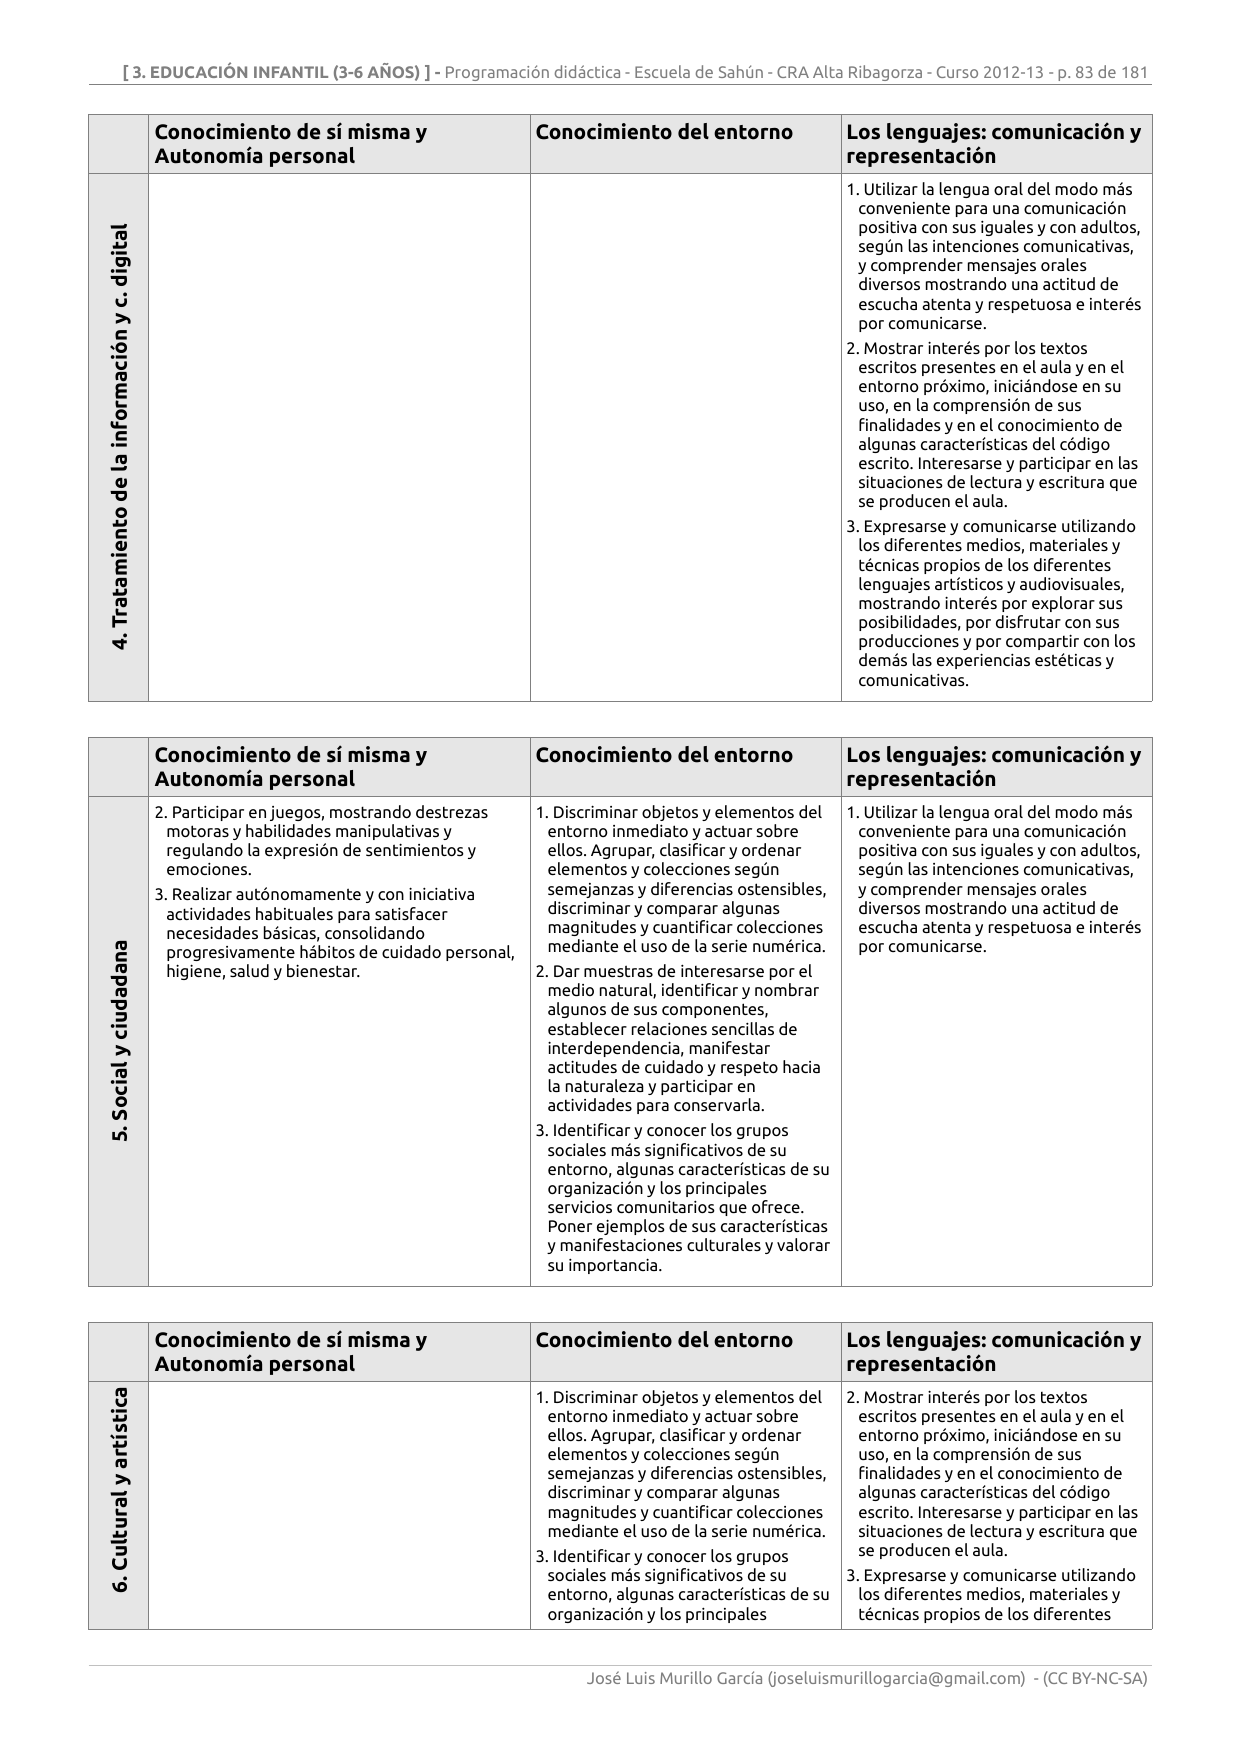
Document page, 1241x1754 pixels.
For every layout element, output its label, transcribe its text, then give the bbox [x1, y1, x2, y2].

table_cell [149, 174, 530, 701]
table_header [89, 738, 148, 796]
table_cell [149, 1382, 530, 1629]
table_cell 1. Discriminar objetos y elementos del entorno inmediato y actuar sobre ellos. Agrupar, clasificar y ordenar elementos y colecciones según semejanzas y diferencias ostensibles, discriminar y comparar algunas magnitudes y cuantificar colecciones mediante el uso de la serie numérica. 2. Dar muestras de interesarse por el medio natural, identificar y nombrar algunos de sus componentes, establecer relaciones sencillas de interdependencia, manifestar actitudes de cuidado y respeto hacia la naturaleza y participar en actividades para conservarla. 3. Identificar y conocer los grupos sociales más significativos de su entorno, algunas características de su organización y los principales servicios comunitarios que ofrece. Poner ejemplos de sus características y manifestaciones culturales y valorar su importancia. [531, 797, 841, 1286]
table_header Conocimiento del entorno [531, 1323, 841, 1381]
table_header Los lenguajes: comunicación y representación [842, 738, 1152, 796]
table_cell 4. Tratamiento de la información y c. digital [89, 174, 148, 701]
table_cell 5. Social y ciudadana [89, 797, 148, 1286]
table_header [89, 115, 148, 173]
table_cell 6. Cultural y artística [89, 1382, 148, 1629]
table_cell 1. Utilizar la lengua oral del modo más conveniente para una comunicación positiva con sus iguales y con adultos, según las intenciones comunicativas, y comprender mensajes orales diversos mostrando una actitud de escucha atenta y respetuosa e interés por comunicarse. 2. Mostrar interés por los textos escritos presentes en el aula y en el entorno próximo, iniciándose en su uso, en la comprensión de sus finalidades y en el conocimiento de algunas características del código escrito. Interesarse y participar en las situaciones de lectura y escritura que se producen el aula. 3. Expresarse y comunicarse utilizando los diferentes medios, materiales y técnicas propios de los diferentes lenguajes artísticos y audiovisuales, mostrando interés por explorar sus posibilidades, por disfrutar con sus producciones y por compartir con los demás las experiencias estéticas y comunicativas. [842, 174, 1152, 701]
table_header Los lenguajes: comunicación y representación [842, 1323, 1152, 1381]
table_header [89, 1323, 148, 1381]
table_cell 1. Discriminar objetos y elementos del entorno inmediato y actuar sobre ellos. Agrupar, clasificar y ordenar elementos y colecciones según semejanzas y diferencias ostensibles, discriminar y comparar algunas magnitudes y cuantificar colecciones mediante el uso de la serie numérica. 3. Identificar y conocer los grupos sociales más significativos de su entorno, algunas características de su organización y los principales [531, 1382, 841, 1629]
table_cell 2. Mostrar interés por los textos escritos presentes en el aula y en el entorno próximo, iniciándose en su uso, en la comprensión de sus finalidades y en el conocimiento de algunas características del código escrito. Interesarse y participar en las situaciones de lectura y escritura que se producen el aula. 3. Expresarse y comunicarse utilizando los diferentes medios, materiales y técnicas propios de los diferentes [842, 1382, 1152, 1629]
table_header Conocimiento del entorno [531, 738, 841, 796]
table_header Conocimiento de sí misma y Autonomía personal [149, 115, 530, 173]
table_cell 2. Participar en juegos, mostrando destrezas motoras y habilidades manipulativas y regulando la expresión de sentimientos y emociones. 3. Realizar autónomamente y con iniciativa actividades habituales para satisfacer necesidades básicas, consolidando progresivamente hábitos de cuidado personal, higiene, salud y bienestar. [149, 797, 530, 1286]
table_header Conocimiento de sí misma y Autonomía personal [149, 738, 530, 796]
table_header Los lenguajes: comunicación y representación [842, 115, 1152, 173]
table_header Conocimiento de sí misma y Autonomía personal [149, 1323, 530, 1381]
table_cell [531, 174, 841, 701]
table_cell 1. Utilizar la lengua oral del modo más conveniente para una comunicación positiva con sus iguales y con adultos, según las intenciones comunicativas, y comprender mensajes orales diversos mostrando una actitud de escucha atenta y respetuosa e interés por comunicarse. [842, 797, 1152, 1286]
table_header Conocimiento del entorno [531, 115, 841, 173]
